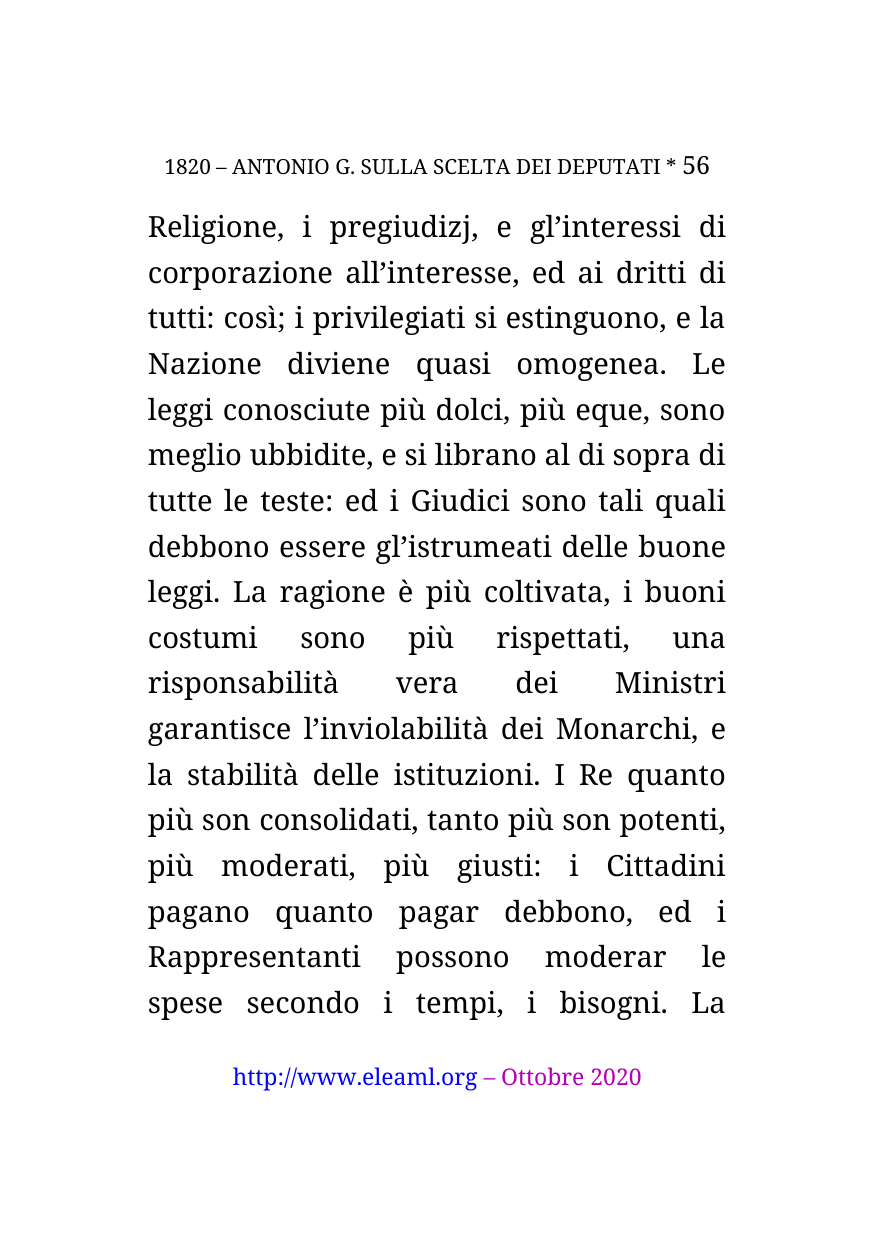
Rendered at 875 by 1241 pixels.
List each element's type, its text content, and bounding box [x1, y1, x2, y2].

text Religione, i pregiudizj, e gl’interessi di corporazione all’interesse, ed ai dritti di tutti: così; i privilegiati si estinguono, e la Nazione diviene quasi omogenea. Le leggi conosciute più dolci, più eque, sono meglio ubbidite, e si librano al di sopra di tutte le teste: ed i Giudici sono tali quali debbono essere gl’istrumeati delle buone leggi. La ragione è più coltivata, i buoni costumi sono più rispettati, una risponsabilità vera dei Ministri garantisce l’inviolabilità dei Monarchi, e la stabilità delle istituzioni. I Re quanto più son consolidati, tanto più son potenti, più moderati, più giusti: i Cittadini pagano quanto pagar debbono, ed i Rappresentanti possono moderar le spese secondo i tempi, i bisogni. La [148, 207, 726, 1022]
